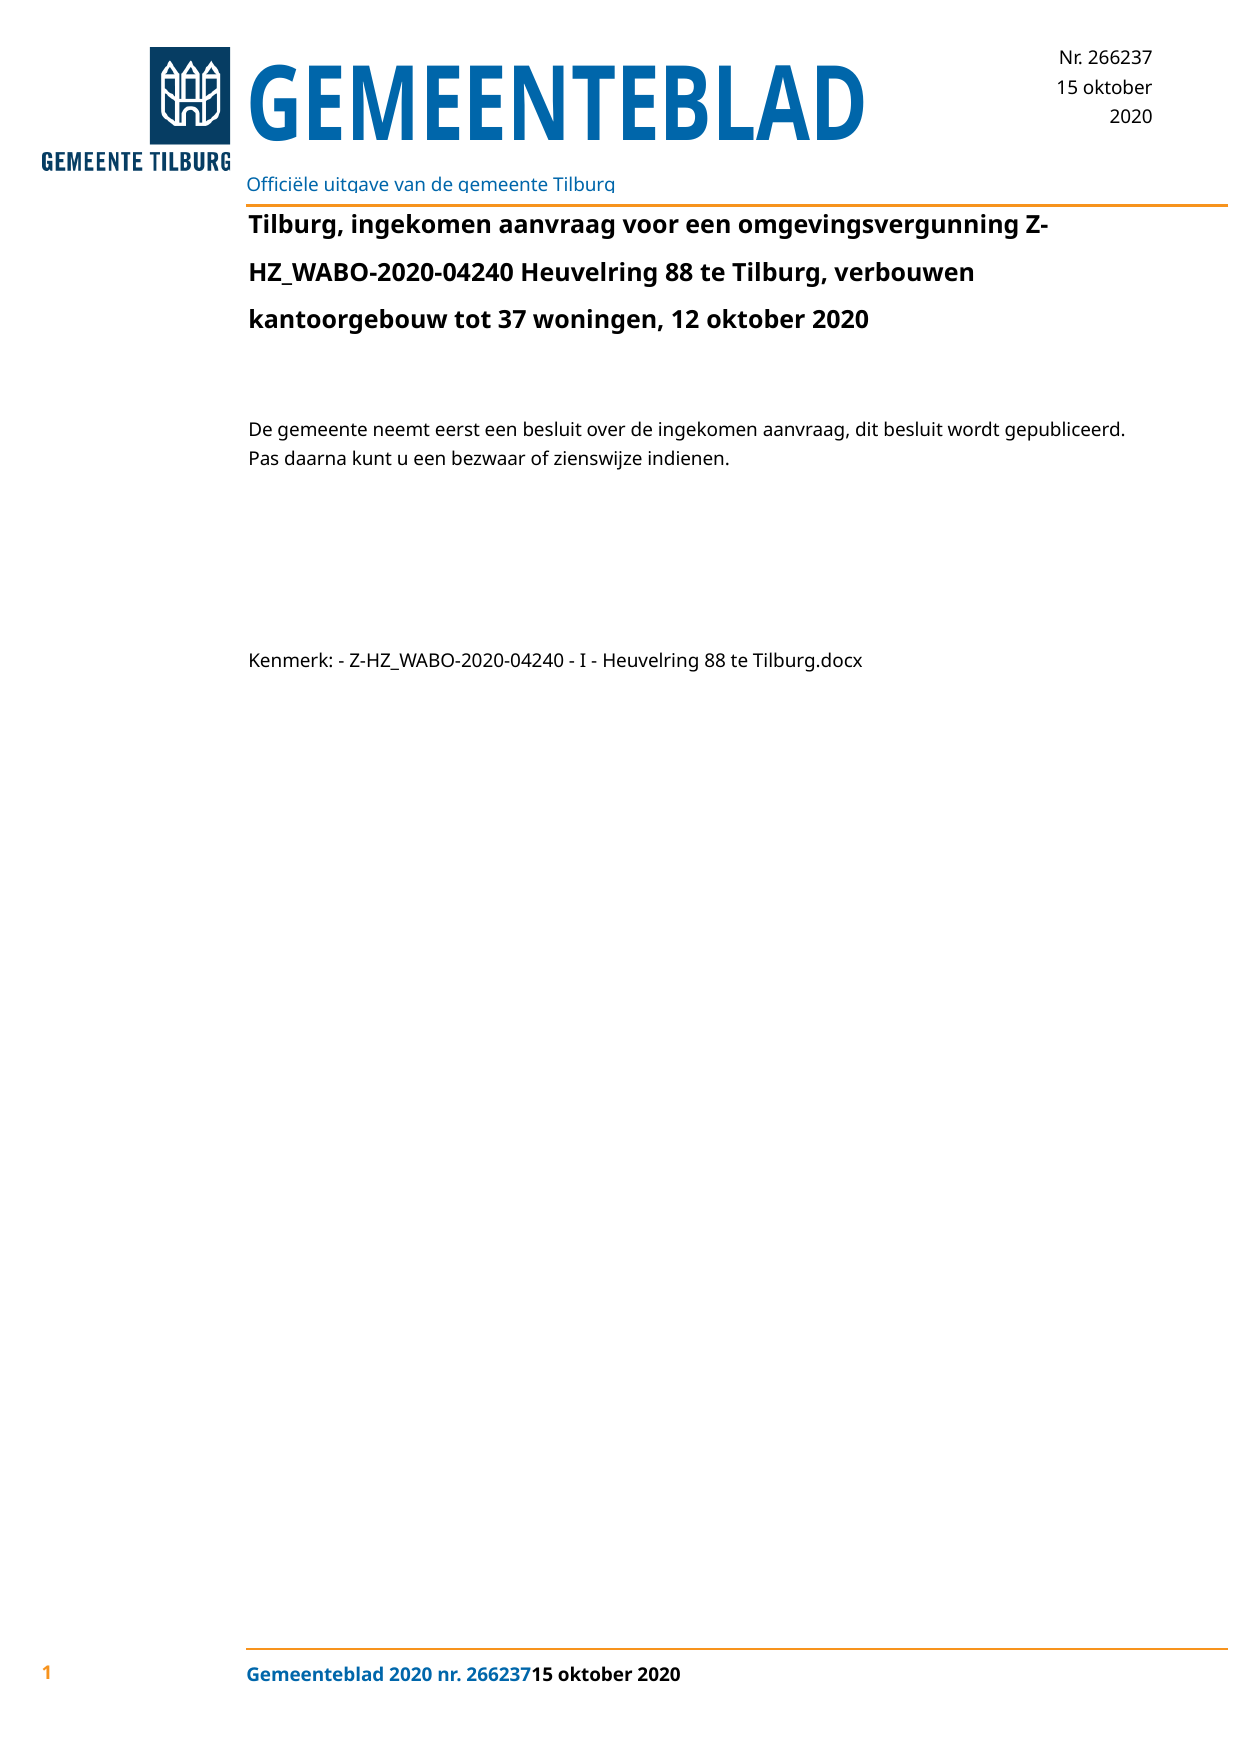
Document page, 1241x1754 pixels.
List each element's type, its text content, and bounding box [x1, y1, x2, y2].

text Kenmerk: - Z-HZ_WABO-2020-04240 - I - Heuvelring 88 te Tilburg.docx [248, 647, 1152, 673]
text De gemeente neemt eerst een besluit over de ingekomen aanvraag, dit besluit wordt gepubliceerd. Pas daarna kunt u een bezwaar of zienswijze indienen. [248, 416, 1152, 471]
picture [41, 47, 231, 172]
text Tilburg, ingekomen aanvraag voor een omgevingsvergunning Z-HZ_WABO-2020-04240 Heuvelring 88 te Tilburg, verbouwen kantoorgebouw tot 37 woningen, 12 oktober 2020 [248, 207, 1152, 336]
